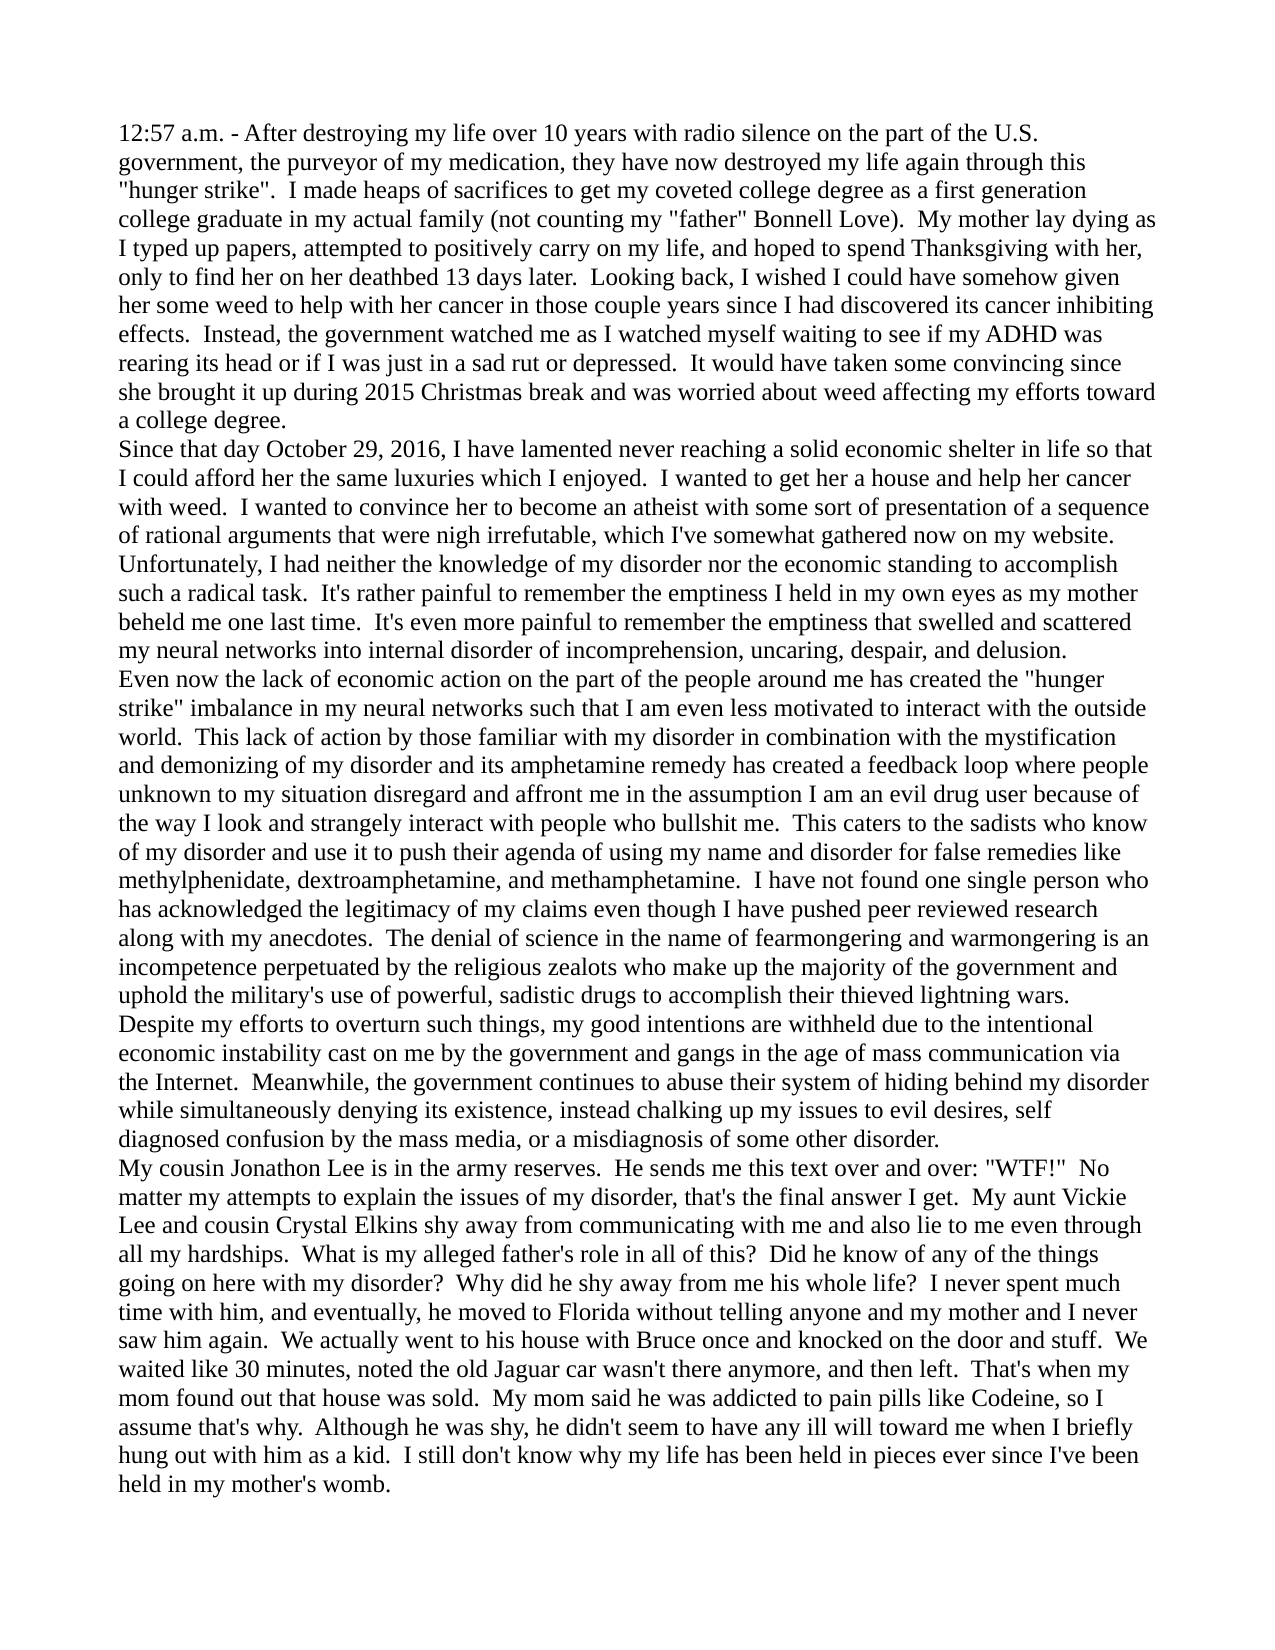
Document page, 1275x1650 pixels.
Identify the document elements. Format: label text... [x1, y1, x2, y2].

text 12:57 a.m. - After destroying my life over 10 years with radio silence on the part of the U.S. government, the purveyor of my medication, they have now destroyed my life again through this "hunger strike". I made heaps of sacrifices to get my coveted college degree as a first generation college graduate in my actual family (not counting my "father" Bonnell Love). My mother lay dying as I typed up papers, attempted to positively carry on my life, and hoped to spend Thanksgiving with her, only to find her on her deathbed 13 days later. Looking back, I wished I could have somehow given her some weed to help with her cancer in those couple years since I had discovered its cancer inhibiting effects. Instead, the government watched me as I watched myself waiting to see if my ADHD was rearing its head or if I was just in a sad rut or depressed. It would have taken some convincing since she brought it up during 2015 Christmas break and was worried about weed affecting my efforts toward a college degree. [118, 118, 1157, 434]
text Even now the lack of economic action on the part of the people around me has created the "hunger strike" imbalance in my neural networks such that I am even less motivated to interact with the outside world. This lack of action by those familiar with my disorder in combination with the mystification and demonizing of my disorder and its amphetamine remedy has created a feedback loop where people unknown to my situation disregard and affront me in the assumption I am an evil drug user because of the way I look and strangely interact with people who bullshit me. This caters to the sadists who know of my disorder and use it to push their agenda of using my name and disorder for false remedies like methylphenidate, dextroamphetamine, and methamphetamine. I have not found one single person who has acknowledged the legitimacy of my claims even though I have pushed peer reviewed research along with my anecdotes. The denial of science in the name of fearmongering and warmongering is an incompetence perpetuated by the religious zealots who make up the majority of the government and uphold the military's use of powerful, sadistic drugs to accomplish their thieved lightning wars. [118, 664, 1157, 1009]
text Since that day October 29, 2016, I have lamented never reaching a solid economic shelter in life so that I could afford her the same luxuries which I enjoyed. I wanted to get her a house and help her cancer with weed. I wanted to convince her to become an atheist with some sort of presentation of a sequence of rational arguments that were nigh irrefutable, which I've somewhat gathered now on my website. Unfortunately, I had neither the knowledge of my disorder nor the economic standing to accomplish such a radical task. It's rather painful to remember the emptiness I held in my own eyes as my mother beheld me one last time. It's even more painful to remember the emptiness that swelled and scattered my neural networks into internal disorder of incomprehension, uncaring, despair, and delusion. [118, 434, 1157, 664]
text My cousin Jonathon Lee is in the army reserves. He sends me this text over and over: "WTF!" No matter my attempts to explain the issues of my disorder, that's the final answer I get. My aunt Vickie Lee and cousin Crystal Elkins shy away from communicating with me and also lie to me even through all my hardships. What is my alleged father's role in all of this? Did he know of any of the things going on here with my disorder? Why did he shy away from me his whole life? I never spent much time with him, and eventually, he moved to Florida without telling anyone and my mother and I never saw him again. We actually went to his house with Bruce once and knocked on the door and stuff. We waited like 30 minutes, noted the old Jaguar car wasn't there anymore, and then left. That's when my mom found out that house was sold. My mom said he was addicted to pain pills like Codeine, so I assume that's why. Although he was shy, he didn't seem to have any ill will toward me when I briefly hung out with him as a kid. I still don't know why my life has been held in pieces ever since I've been held in my mother's womb. [118, 1153, 1157, 1498]
text Despite my efforts to overturn such things, my good intentions are withheld due to the intentional economic instability cast on me by the government and gangs in the age of mass communication via the Internet. Meanwhile, the government continues to abuse their system of hiding behind my disorder while simultaneously denying its existence, instead chalking up my issues to evil desires, self diagnosed confusion by the mass media, or a misdiagnosis of some other disorder. [118, 1009, 1157, 1153]
